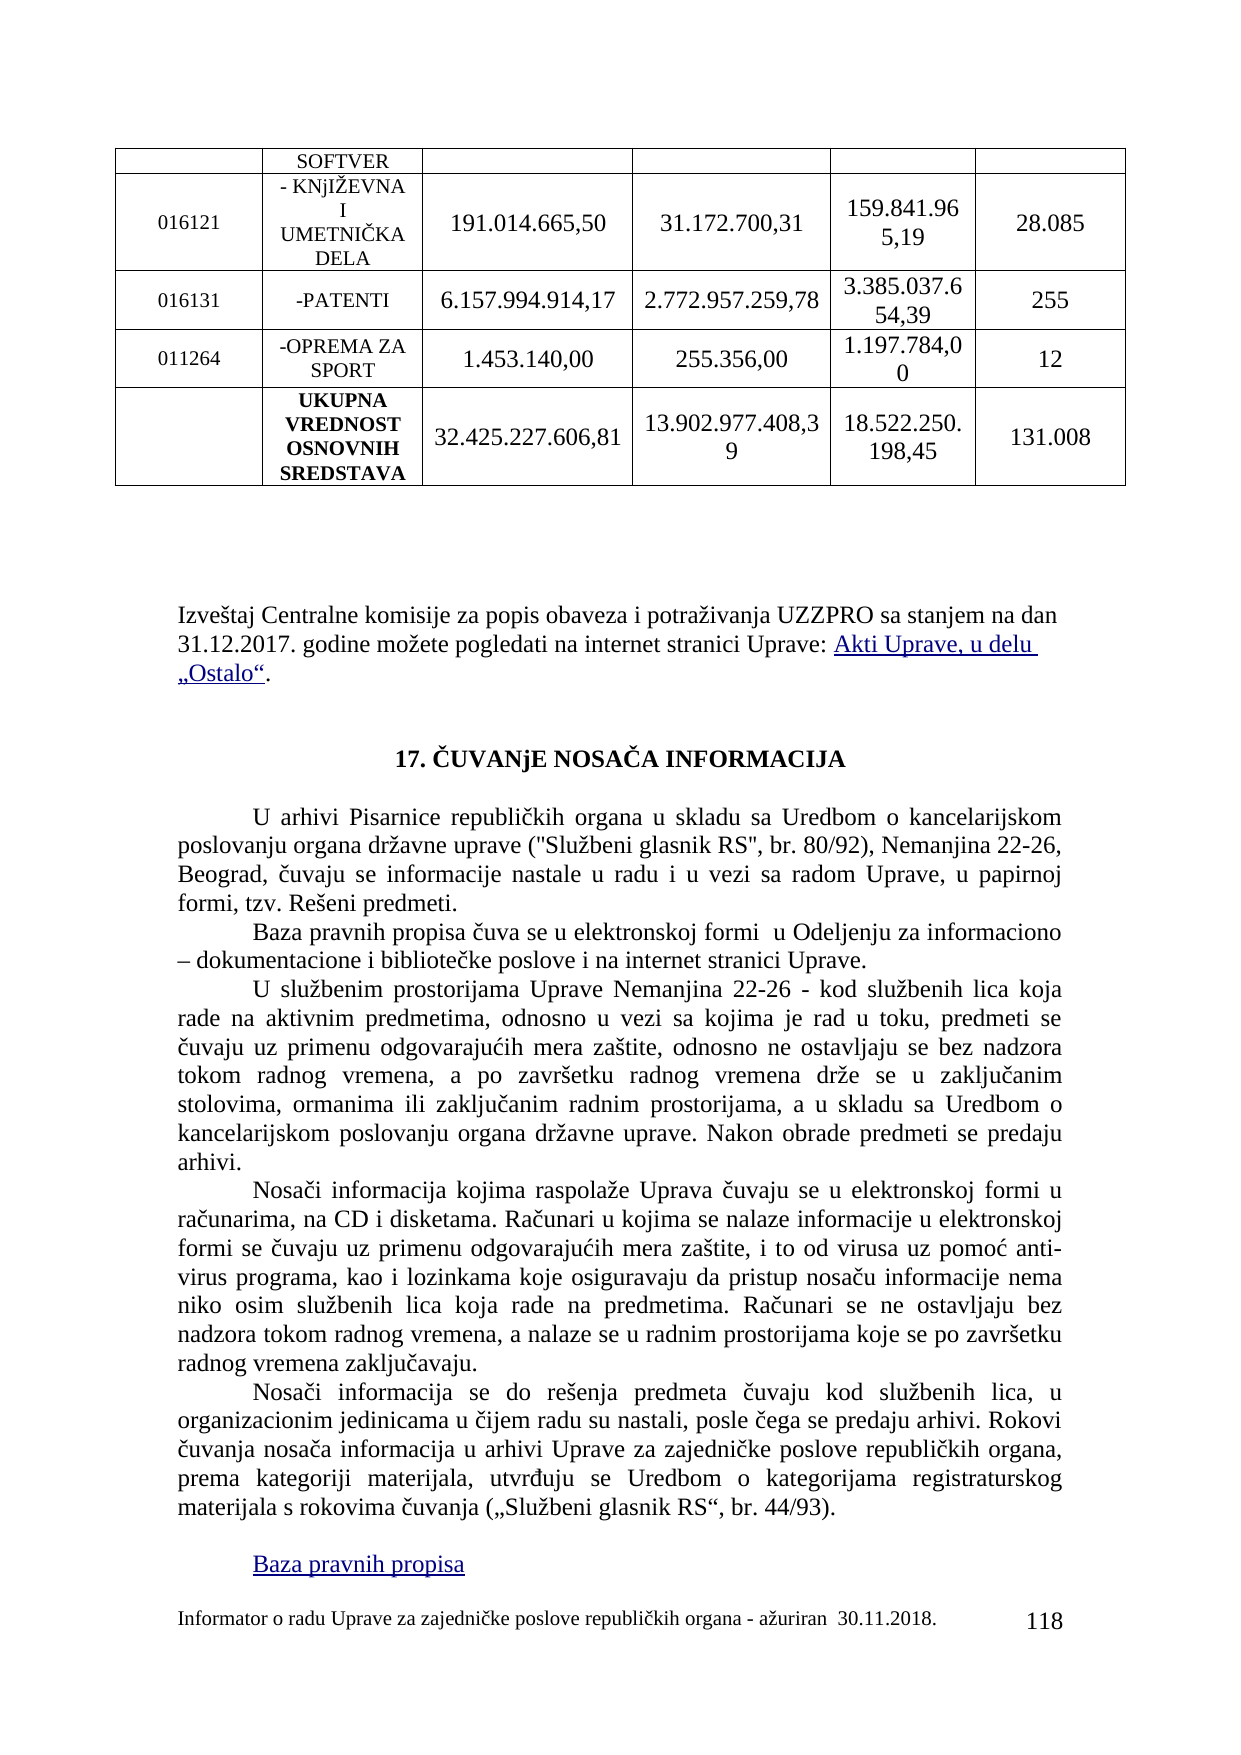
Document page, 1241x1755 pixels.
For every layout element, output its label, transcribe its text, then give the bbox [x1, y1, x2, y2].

table_cell 12 [976, 330, 1125, 387]
table_cell 3.385.037.654,39 [831, 271, 975, 329]
table_cell 32.425.227.606,81 [423, 388, 632, 484]
table_cell 159.841.965,19 [831, 174, 975, 270]
table_cell [633, 149, 830, 173]
text U službenim prostorijama Uprave Nemanjina 22-26 - kod službenih lica koja rade na aktivnim predmetima, odnosno u vezi sa kojima je rad u toku, predmeti se čuvaju uz primenu odgovarajućih mera zaštite, odnosno ne ostavlјaju se bez nadzora tokom radnog vremena, a po završetku radnog vremena drže se u zaklјučanim stolovima, ormanima ili zaklјučanim radnim prostorijama, a u skladu sa Uredbom o kancelarijskom poslovanju organa državne uprave. Nakon obrade predmeti se predaju arhivi. [177, 974, 1063, 1176]
table_cell 1.453.140,00 [423, 330, 632, 387]
table_cell [831, 149, 975, 173]
text Nosači informacija kojima raspolaže Uprava čuvaju se u elektronskoj formi u računarima, na CD i disketama. Računari u kojima se nalaze informacije u elektronskoj formi se čuvaju uz primenu odgovarajućih mera zaštite, i to od virusa uz pomoć anti-virus programa, kao i lozinkama koje osiguravaju da pristup nosaču informacije nema niko osim službenih lica koja rade na predmetima. Računari se ne ostavlјaju bez nadzora tokom radnog vremena, a nalaze se u radnim prostorijama koje se po završetku radnog vremena zaklјučavaju. [177, 1176, 1063, 1377]
table_cell [976, 149, 1125, 173]
table_cell 28.085 [976, 174, 1125, 270]
table_cell 016121 [116, 174, 262, 270]
table_cell 6.157.994.914,17 [423, 271, 632, 329]
text U arhivi Pisarnice republičkih organa u skladu sa Uredbom o kancelarijskom poslovanju organa državne uprave (''Službeni glasnik RS'', br. 80/92), Nemanjina 22-26, Beograd, čuvaju se informacije nastale u radu i u vezi sa radom Uprave, u papirnoj formi, tzv. Rešeni predmeti. [177, 802, 1063, 917]
table_cell -OPREMA ZA SPORT [263, 330, 422, 387]
table_cell 1.197.784,00 [831, 330, 975, 387]
table_cell 016131 [116, 271, 262, 329]
table_cell 18.522.250.198,45 [831, 388, 975, 484]
table_cell 13.902.977.408,39 [633, 388, 830, 484]
text Nosači informacija se do rešenja predmeta čuvaju kod službenih lica, u organizacionim jedinicama u čijem radu su nastali, posle čega se predaju arhivi. Rokovi čuvanja nosača informacija u arhivi Uprave za zajedničke poslove republičkih organa, prema kategoriji materijala, utvrđuju se Uredbom o kategorijama registraturskog materijala s rokovima čuvanja („Službeni glasnik RS“, br. 44/93). [177, 1377, 1063, 1521]
table_cell [423, 149, 632, 173]
table_cell 255 [976, 271, 1125, 329]
table_cell UKUPNA VREDNOST OSNOVNIH SREDSTAVA [263, 388, 422, 484]
table_cell 31.172.700,31 [633, 174, 830, 270]
table_cell 011264 [116, 330, 262, 387]
table_cell 131.008 [976, 388, 1125, 484]
table_cell SOFTVER [263, 149, 422, 173]
table_cell -PATENTI [263, 271, 422, 329]
text 17. ČUVANјE NOSAČA INFORMACIJA [177, 744, 1063, 773]
text Izveštaj Centralne komisije za popis obaveza i potraživanja UZZPRO sa stanjem na dan 31.12.2017. godine možete pogledati na internet stranici Uprave: Akti Uprave, u delu „Ostalo“. [177, 601, 1063, 687]
table_cell - KNјIŽEVNA I UMETNIČKA DELA [263, 174, 422, 270]
table_cell 255.356,00 [633, 330, 830, 387]
table_cell [116, 149, 262, 173]
table_cell 2.772.957.259,78 [633, 271, 830, 329]
text Baza pravnih propisa čuva se u elektronskoj formi u Odelјenju za informaciono – dokumentacione i bibliotečke poslove i na internet stranici Uprave. [177, 917, 1063, 974]
table_cell [116, 388, 262, 484]
table_cell 191.014.665,50 [423, 174, 632, 270]
text Baza pravnih propisa [177, 1549, 1063, 1578]
